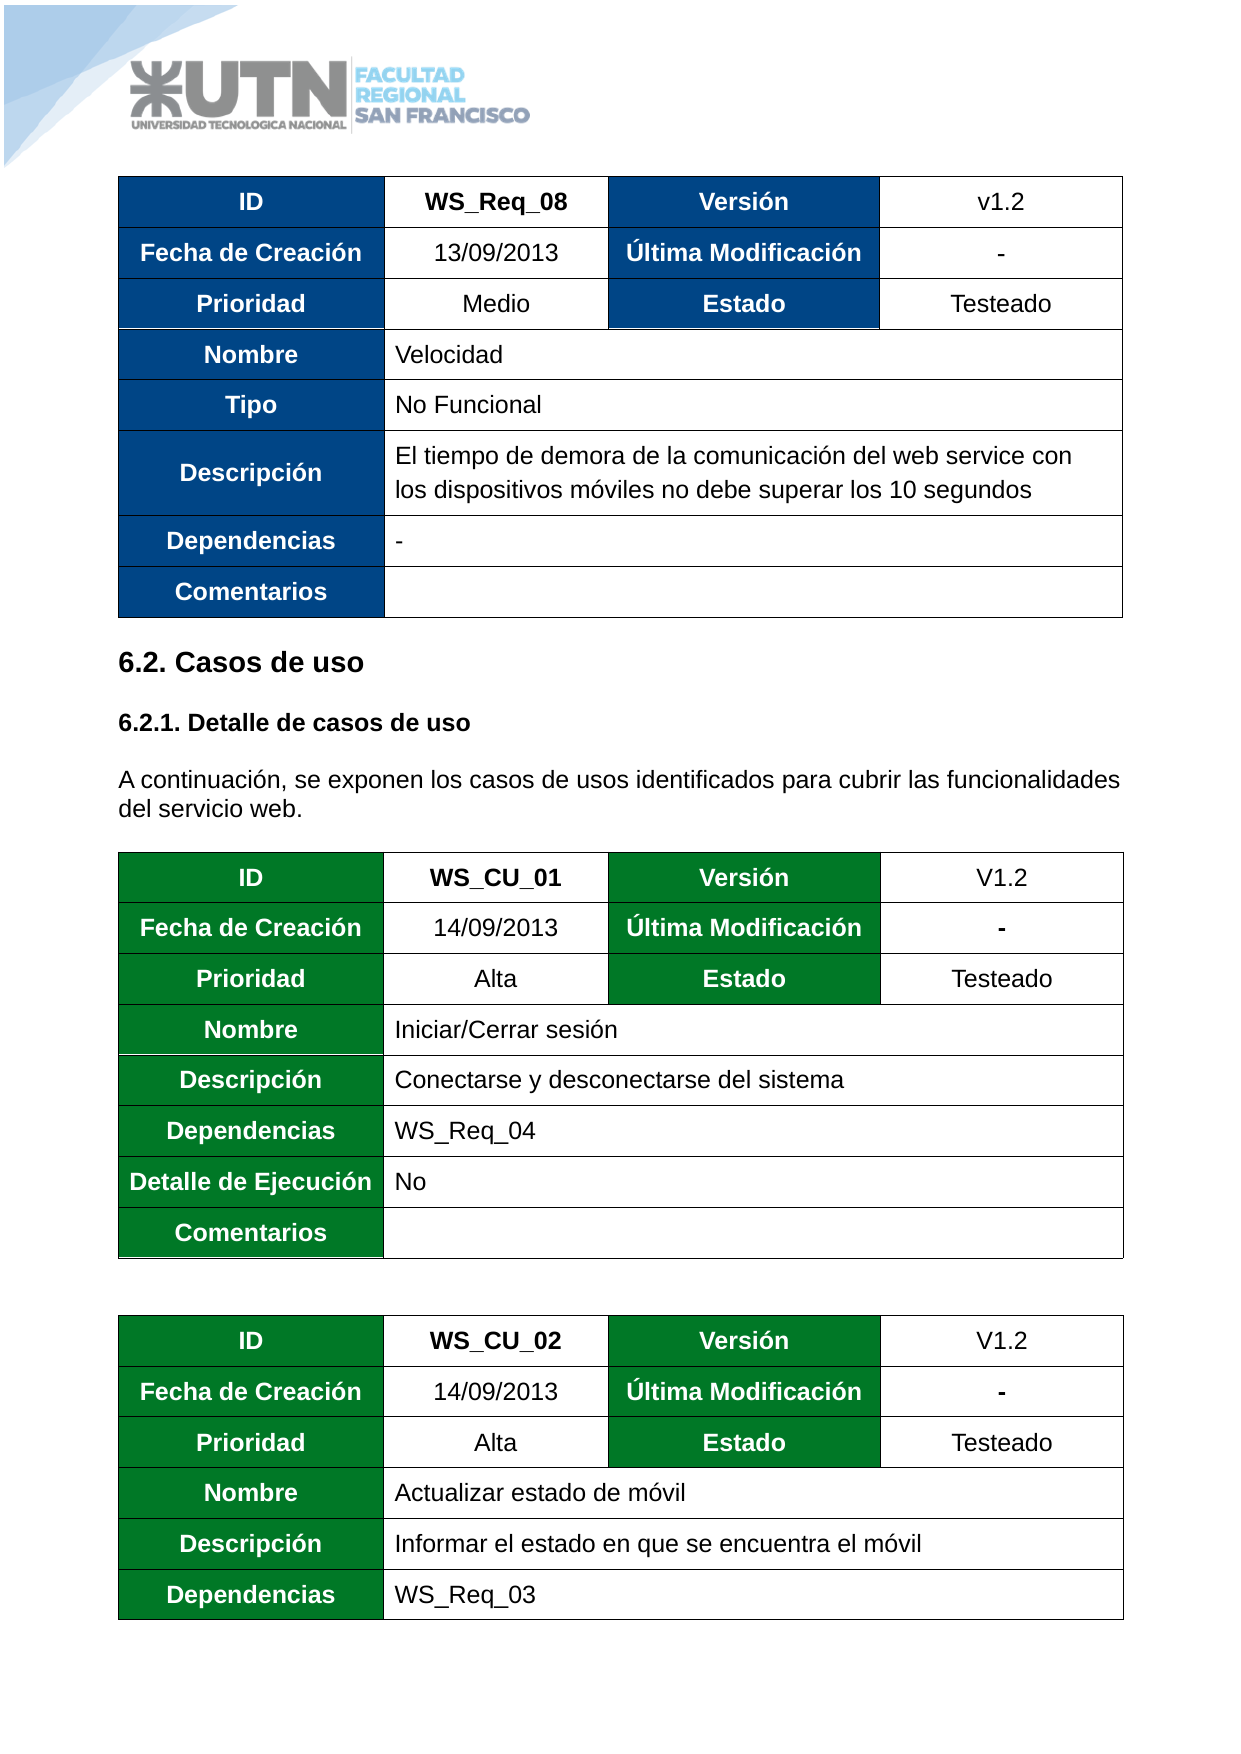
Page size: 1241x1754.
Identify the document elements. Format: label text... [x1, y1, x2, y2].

table_cell - [881, 903, 1123, 953]
table_cell Descripción [119, 431, 384, 515]
table_header WS_Req_08 [385, 177, 608, 227]
table_cell Estado [609, 954, 880, 1004]
table_cell Última Modificación [609, 1367, 880, 1416]
table_cell Fecha de Creación [119, 903, 383, 953]
table_cell Nombre [119, 330, 384, 379]
text A continuación, se exponen los casos de usos identificados para cubrir las funcionalidades del servicio web. [118, 765, 1122, 823]
table_cell Testeado [880, 279, 1122, 328]
table_cell Fecha de Creación [119, 1367, 383, 1416]
table_cell Detalle de Ejecución [119, 1157, 383, 1207]
table_cell - [385, 516, 1122, 566]
table_cell Descripción [119, 1056, 383, 1105]
table_cell Dependencias [119, 516, 384, 566]
table_header Versión [609, 1316, 880, 1366]
table_cell WS_Req_03 [384, 1570, 1123, 1619]
table_header Versión [609, 177, 879, 227]
table_cell Conectarse y desconectarse del sistema [384, 1056, 1123, 1105]
table_cell [384, 1208, 1123, 1257]
table_cell El tiempo de demora de la comunicación del web service con los dispositivos móviles no debe superar los 10 segundos [385, 431, 1122, 515]
table_cell 13/09/2013 [385, 228, 608, 278]
table_cell Alta [384, 954, 608, 1004]
table_cell Estado [609, 279, 879, 328]
table_cell No Funcional [385, 380, 1122, 430]
table_cell Descripción [119, 1519, 383, 1569]
table_cell Nombre [119, 1468, 383, 1518]
table_cell Testeado [881, 954, 1123, 1004]
table_cell Testeado [881, 1417, 1123, 1467]
table_cell Prioridad [119, 279, 384, 328]
picture [3, 5, 532, 169]
table_cell Velocidad [385, 330, 1122, 379]
table_cell - [880, 228, 1122, 278]
table_cell Tipo [119, 380, 384, 430]
table_header V1.2 [881, 1316, 1123, 1366]
table_cell WS_Req_04 [384, 1106, 1123, 1156]
table_cell Prioridad [119, 954, 383, 1004]
table_cell 14/09/2013 [384, 1367, 608, 1416]
table_cell Nombre [119, 1005, 383, 1054]
table_cell Prioridad [119, 1417, 383, 1467]
table_cell Comentarios [119, 1208, 383, 1257]
table_cell Dependencias [119, 1570, 383, 1619]
table_header WS_CU_02 [384, 1316, 608, 1366]
table_header v1.2 [880, 177, 1122, 227]
table_cell No [384, 1157, 1123, 1207]
text 6.2. Casos de uso [118, 646, 1122, 679]
table_header V1.2 [881, 853, 1123, 902]
table_cell Actualizar estado de móvil [384, 1468, 1123, 1518]
table_cell Informar el estado en que se encuentra el móvil [384, 1519, 1123, 1569]
table_header ID [119, 1316, 383, 1366]
table_cell [385, 567, 1122, 617]
table_cell Última Modificación [609, 903, 880, 953]
table_cell 14/09/2013 [384, 903, 608, 953]
table_cell Medio [385, 279, 608, 328]
table_cell Dependencias [119, 1106, 383, 1156]
table_cell Estado [609, 1417, 880, 1467]
table_cell Última Modificación [609, 228, 879, 278]
table_header ID [119, 177, 384, 227]
table_cell Comentarios [119, 567, 384, 617]
table_header ID [119, 853, 383, 902]
table_cell Fecha de Creación [119, 228, 384, 278]
table_cell Alta [384, 1417, 608, 1467]
table_header Versión [609, 853, 880, 902]
table_cell - [881, 1367, 1123, 1416]
text 6.2.1. Detalle de casos de uso [118, 708, 1122, 737]
table_header WS_CU_01 [384, 853, 608, 902]
table_cell Iniciar/Cerrar sesión [384, 1005, 1123, 1054]
